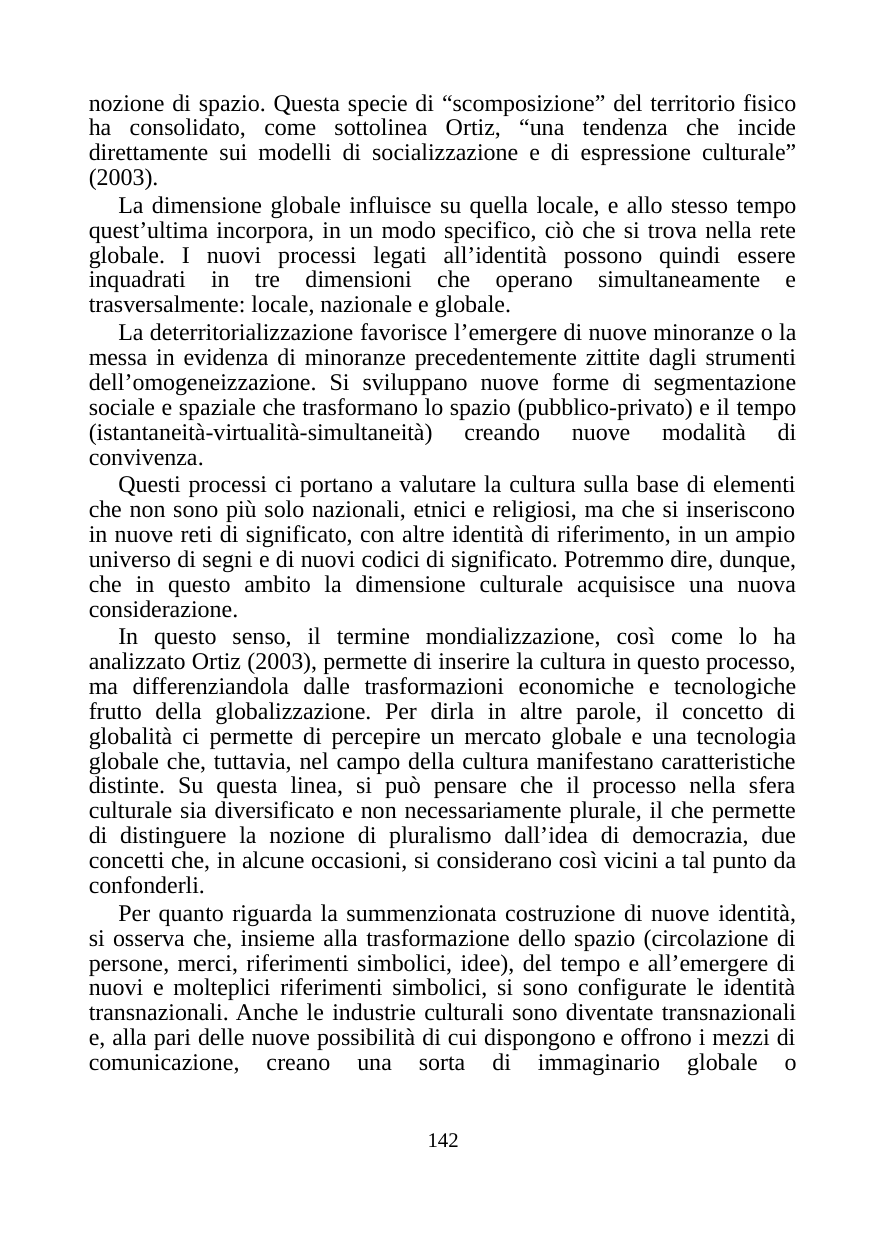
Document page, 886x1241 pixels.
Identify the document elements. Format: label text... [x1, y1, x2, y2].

text La deterritorializzazione favorisce l’emergere di nuove minoranze o la messa in evidenza di minoranze precedentemente zittite dagli strumenti dell’omogeneizzazione. Si sviluppano nuove forme di segmentazione sociale e spaziale che trasformano lo spazio (pubblico-privato) e il tempo (istantaneità-virtualità-simultaneità) creando nuove modalità di convivenza. [88, 318, 797, 470]
text nozione di spazio. Questa specie di “scomposizione” del territorio fisico ha consolidato, come sottolinea Ortiz, “una tendenza che incide direttamente sui modelli di socializzazione e di espressione culturale” (2003). [88, 88, 797, 191]
text Per quanto riguarda la summenzionata costruzione di nuove identità, si osserva che, insieme alla trasformazione dello spazio (circolazione di persone, merci, riferimenti simbolici, idee), del tempo e all’emergere di nuovi e molteplici riferimenti simbolici, si sono configurate le identità transnazionali. Anche le industrie culturali sono diventate transnazionali e, alla pari delle nuove possibilità di cui dispongono e offrono i mezzi di comunicazione, creano una sorta di immaginario globale o [88, 899, 797, 1076]
text In questo senso, il termine mondializzazione, così come lo ha analizzato Ortiz (2003), permette di inserire la cultura in questo processo, ma differenziandola dalle trasformazioni economiche e tecnologiche frutto della globalizzazione. Per dirla in altre parole, il concetto di globalità ci permette di percepire un mercato globale e una tecnologia globale che, tuttavia, nel campo della cultura manifestano caratteristiche distinte. Su questa linea, si può pensare che il processo nella sfera culturale sia diversificato e non necessariamente plurale, il che permette di distinguere la nozione di pluralismo dall’idea di democrazia, due concetti che, in alcune occasioni, si considerano così vicini a tal punto da confonderli. [88, 622, 797, 899]
text La dimensione globale influisce su quella locale, e allo stesso tempo quest’ultima incorpora, in un modo specifico, ciò che si trova nella rete globale. I nuovi processi legati all’identità possono quindi essere inquadrati in tre dimensioni che operano simultaneamente e trasversalmente: locale, nazionale e globale. [88, 191, 797, 318]
text Questi processi ci portano a valutare la cultura sulla base di elementi che non sono più solo nazionali, etnici e religiosi, ma che si inseriscono in nuove reti di significato, con altre identità di riferimento, in un ampio universo di segni e di nuovi codici di significato. Potremmo dire, dunque, che in questo ambito la dimensione culturale acquisisce una nuova considerazione. [88, 470, 797, 622]
